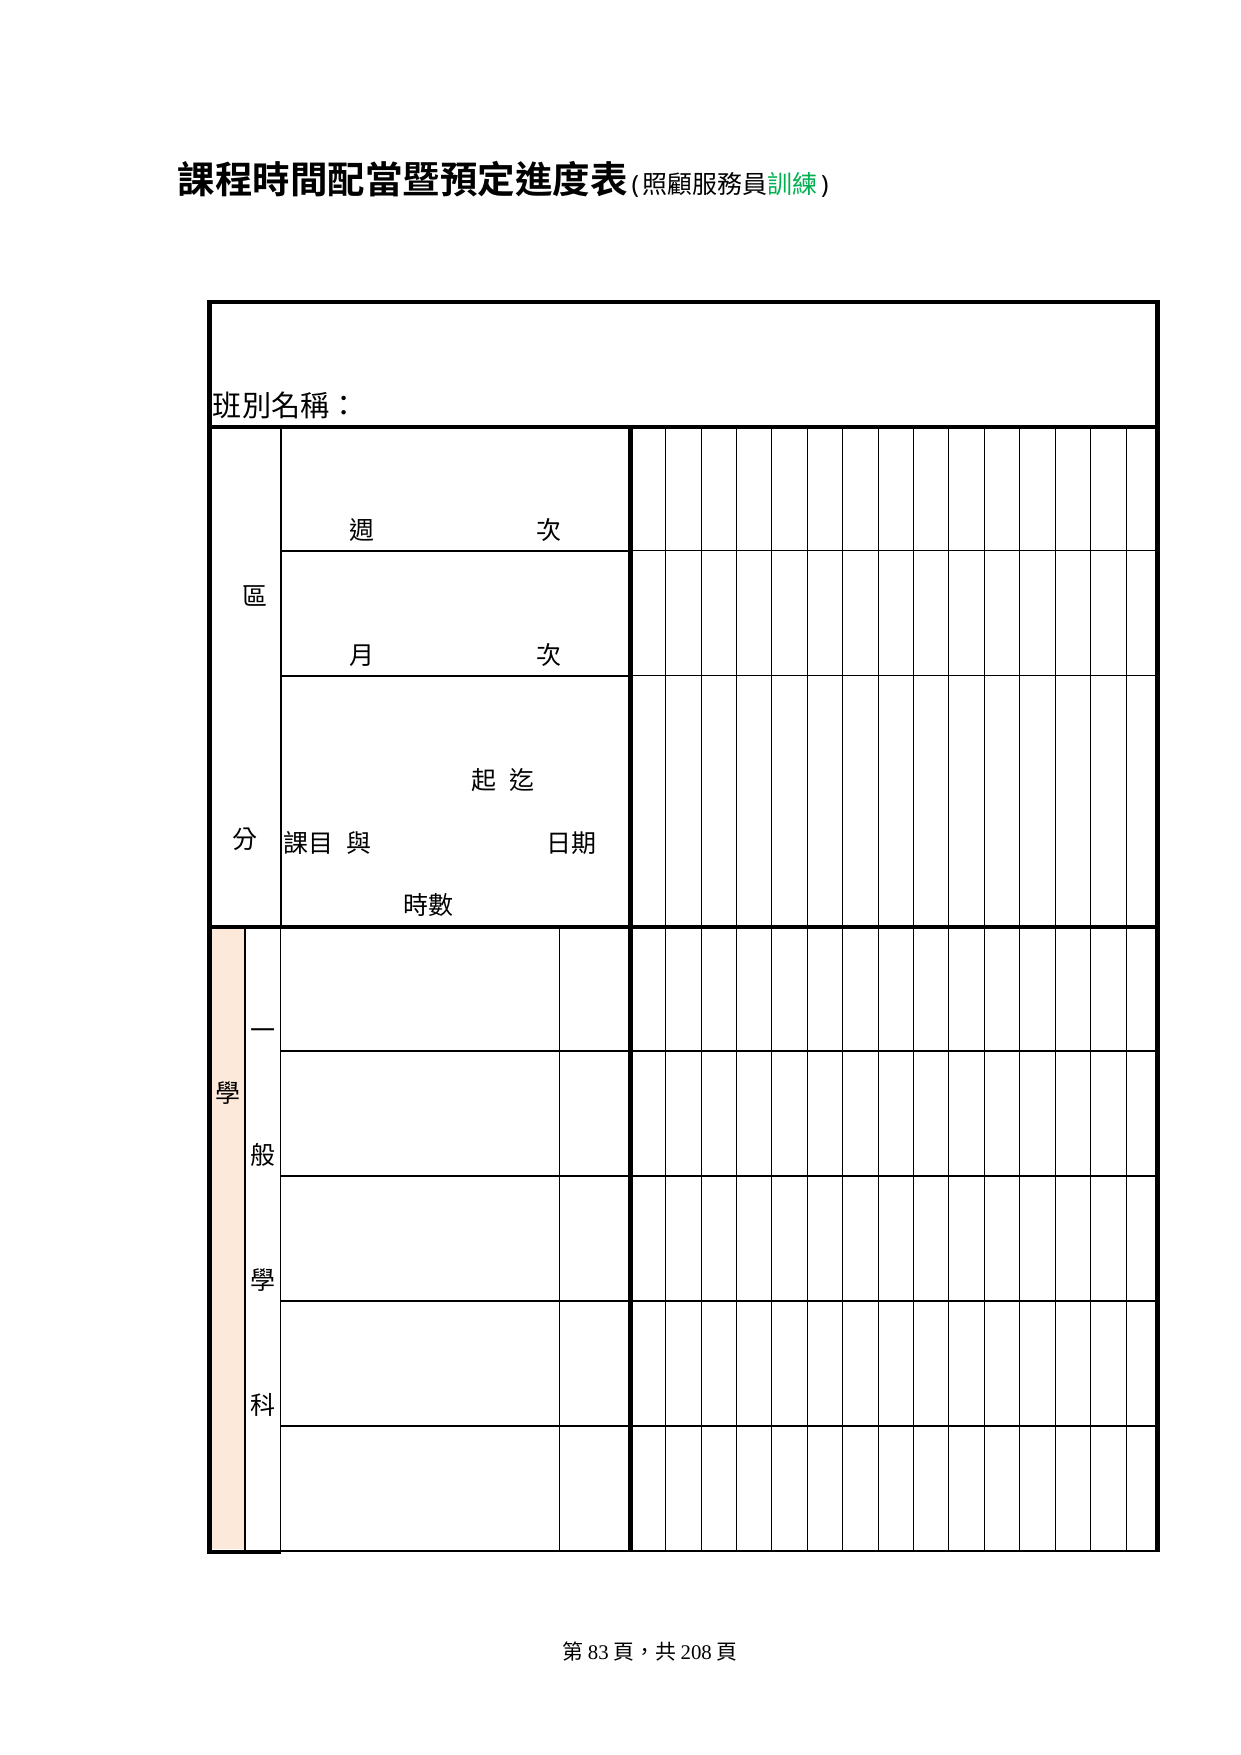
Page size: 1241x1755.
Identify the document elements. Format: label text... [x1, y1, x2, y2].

table_cell [808, 1302, 842, 1424]
table_cell [949, 1302, 984, 1424]
table_cell [1056, 929, 1090, 1049]
table_cell [879, 429, 913, 549]
table_cell [666, 429, 701, 549]
table_cell 週 次 [282, 429, 628, 549]
table_cell [633, 1052, 665, 1174]
table_cell [1091, 1302, 1126, 1424]
table_cell [281, 1052, 559, 1174]
table_cell [633, 929, 665, 1049]
table_cell [772, 929, 807, 1049]
table_cell [666, 1302, 701, 1424]
table_cell [737, 1427, 771, 1549]
table_cell [1020, 1052, 1055, 1174]
table_cell [560, 1302, 628, 1424]
table_cell [1020, 1177, 1055, 1299]
table_cell 學 [212, 929, 244, 1549]
table_cell [633, 1177, 665, 1299]
table_cell [914, 1177, 948, 1299]
table_cell [737, 1052, 771, 1174]
table_cell [985, 551, 1019, 674]
table_cell [1091, 1427, 1126, 1549]
table_cell [737, 551, 771, 674]
table_cell [281, 929, 559, 1049]
table_cell [1020, 676, 1055, 924]
table_cell [772, 1177, 807, 1299]
table_cell [702, 551, 736, 674]
table_cell [560, 1052, 628, 1174]
table_cell [985, 1427, 1019, 1549]
table_cell [949, 551, 984, 674]
table_cell [666, 929, 701, 1049]
table_cell [949, 1177, 984, 1299]
table_cell [843, 929, 878, 1049]
table_cell [633, 551, 665, 674]
table_cell [808, 429, 842, 549]
table_cell [1091, 676, 1126, 924]
table_cell [985, 1177, 1019, 1299]
table_cell [914, 429, 948, 549]
table_cell [914, 929, 948, 1049]
table_cell [772, 1302, 807, 1424]
table_cell [843, 1302, 878, 1424]
table_cell [1127, 929, 1155, 1049]
table_cell [808, 551, 842, 674]
table_cell [879, 1427, 913, 1549]
table_cell [772, 1427, 807, 1549]
table_cell [843, 551, 878, 674]
table_cell [702, 676, 736, 924]
table_cell 一 般 學 科 [246, 929, 280, 1549]
table_cell [843, 1052, 878, 1174]
table_cell [1127, 676, 1155, 924]
table_cell [1020, 429, 1055, 549]
table_cell [1127, 1302, 1155, 1424]
table_cell [1091, 1177, 1126, 1299]
table_cell [949, 429, 984, 549]
table_cell [633, 676, 665, 924]
table_cell [633, 1427, 665, 1549]
table_cell [879, 1302, 913, 1424]
table_cell [1056, 1177, 1090, 1299]
table_cell [737, 429, 771, 549]
table_cell [666, 551, 701, 674]
table_cell [1056, 1052, 1090, 1174]
table_cell [281, 1177, 559, 1299]
table_cell [737, 1302, 771, 1424]
table_cell 起 迄 課目 與 日期 時數 [282, 677, 628, 924]
table_cell [914, 1302, 948, 1424]
table_cell [1127, 429, 1155, 549]
table_cell [1020, 929, 1055, 1049]
table_cell [1056, 676, 1090, 924]
table_cell [633, 429, 665, 549]
table_cell [560, 1177, 628, 1299]
table_cell [1091, 551, 1126, 674]
table_cell [843, 429, 878, 549]
table_cell [702, 1427, 736, 1549]
table_cell [914, 676, 948, 924]
table_cell [843, 676, 878, 924]
table_cell [914, 1052, 948, 1174]
table_cell [702, 1302, 736, 1424]
table_cell 區 分 [212, 429, 280, 924]
table_cell [666, 1427, 701, 1549]
table_cell [808, 1052, 842, 1174]
table_cell [879, 1177, 913, 1299]
table_cell [808, 676, 842, 924]
table_cell [1020, 551, 1055, 674]
table_cell [560, 1427, 628, 1549]
table_cell [702, 929, 736, 1049]
table_cell [1020, 1302, 1055, 1424]
table_cell [1127, 1427, 1155, 1549]
table_cell [1056, 1427, 1090, 1549]
table_cell [985, 1302, 1019, 1424]
table_cell [808, 1427, 842, 1549]
table_cell [879, 1052, 913, 1174]
table_cell [985, 676, 1019, 924]
table_cell [702, 1177, 736, 1299]
table_cell [737, 929, 771, 1049]
table_cell [1091, 429, 1126, 549]
table_cell [1127, 1177, 1155, 1299]
table_cell [633, 1302, 665, 1424]
table_cell [949, 929, 984, 1049]
table_cell [879, 929, 913, 1049]
table_cell [985, 929, 1019, 1049]
table_cell [914, 551, 948, 674]
table_cell [1056, 1302, 1090, 1424]
table_cell [879, 676, 913, 924]
table_cell [772, 1052, 807, 1174]
table_cell [808, 929, 842, 1049]
table_cell [702, 1052, 736, 1174]
table_cell [985, 429, 1019, 549]
table_cell [1127, 1052, 1155, 1174]
table_cell [1056, 551, 1090, 674]
table_cell [772, 676, 807, 924]
table_cell [949, 676, 984, 924]
table_cell 月 次 [282, 552, 628, 674]
table_cell [985, 1052, 1019, 1174]
table_cell [772, 429, 807, 549]
table_cell [737, 1177, 771, 1299]
table_cell [843, 1427, 878, 1549]
table_cell [666, 1052, 701, 1174]
table_cell [1056, 429, 1090, 549]
table_cell [281, 1302, 559, 1424]
table_cell [1091, 929, 1126, 1049]
table_cell [949, 1052, 984, 1174]
table_cell [1020, 1427, 1055, 1549]
table_cell [702, 429, 736, 549]
table_cell [560, 929, 628, 1049]
table_cell [808, 1177, 842, 1299]
table_cell [737, 676, 771, 924]
table_header 班別名稱： [212, 304, 1155, 424]
table_cell [879, 551, 913, 674]
table_cell [1127, 551, 1155, 674]
table_cell [914, 1427, 948, 1549]
table_cell [949, 1427, 984, 1549]
text 課程時間配當暨預定進度表(照顧服務員訓練) [177, 149, 1122, 204]
table_cell [1091, 1052, 1126, 1174]
table_cell [666, 676, 701, 924]
table_cell [772, 551, 807, 674]
table_cell [281, 1427, 559, 1549]
table_cell [843, 1177, 878, 1299]
table_cell [666, 1177, 701, 1299]
